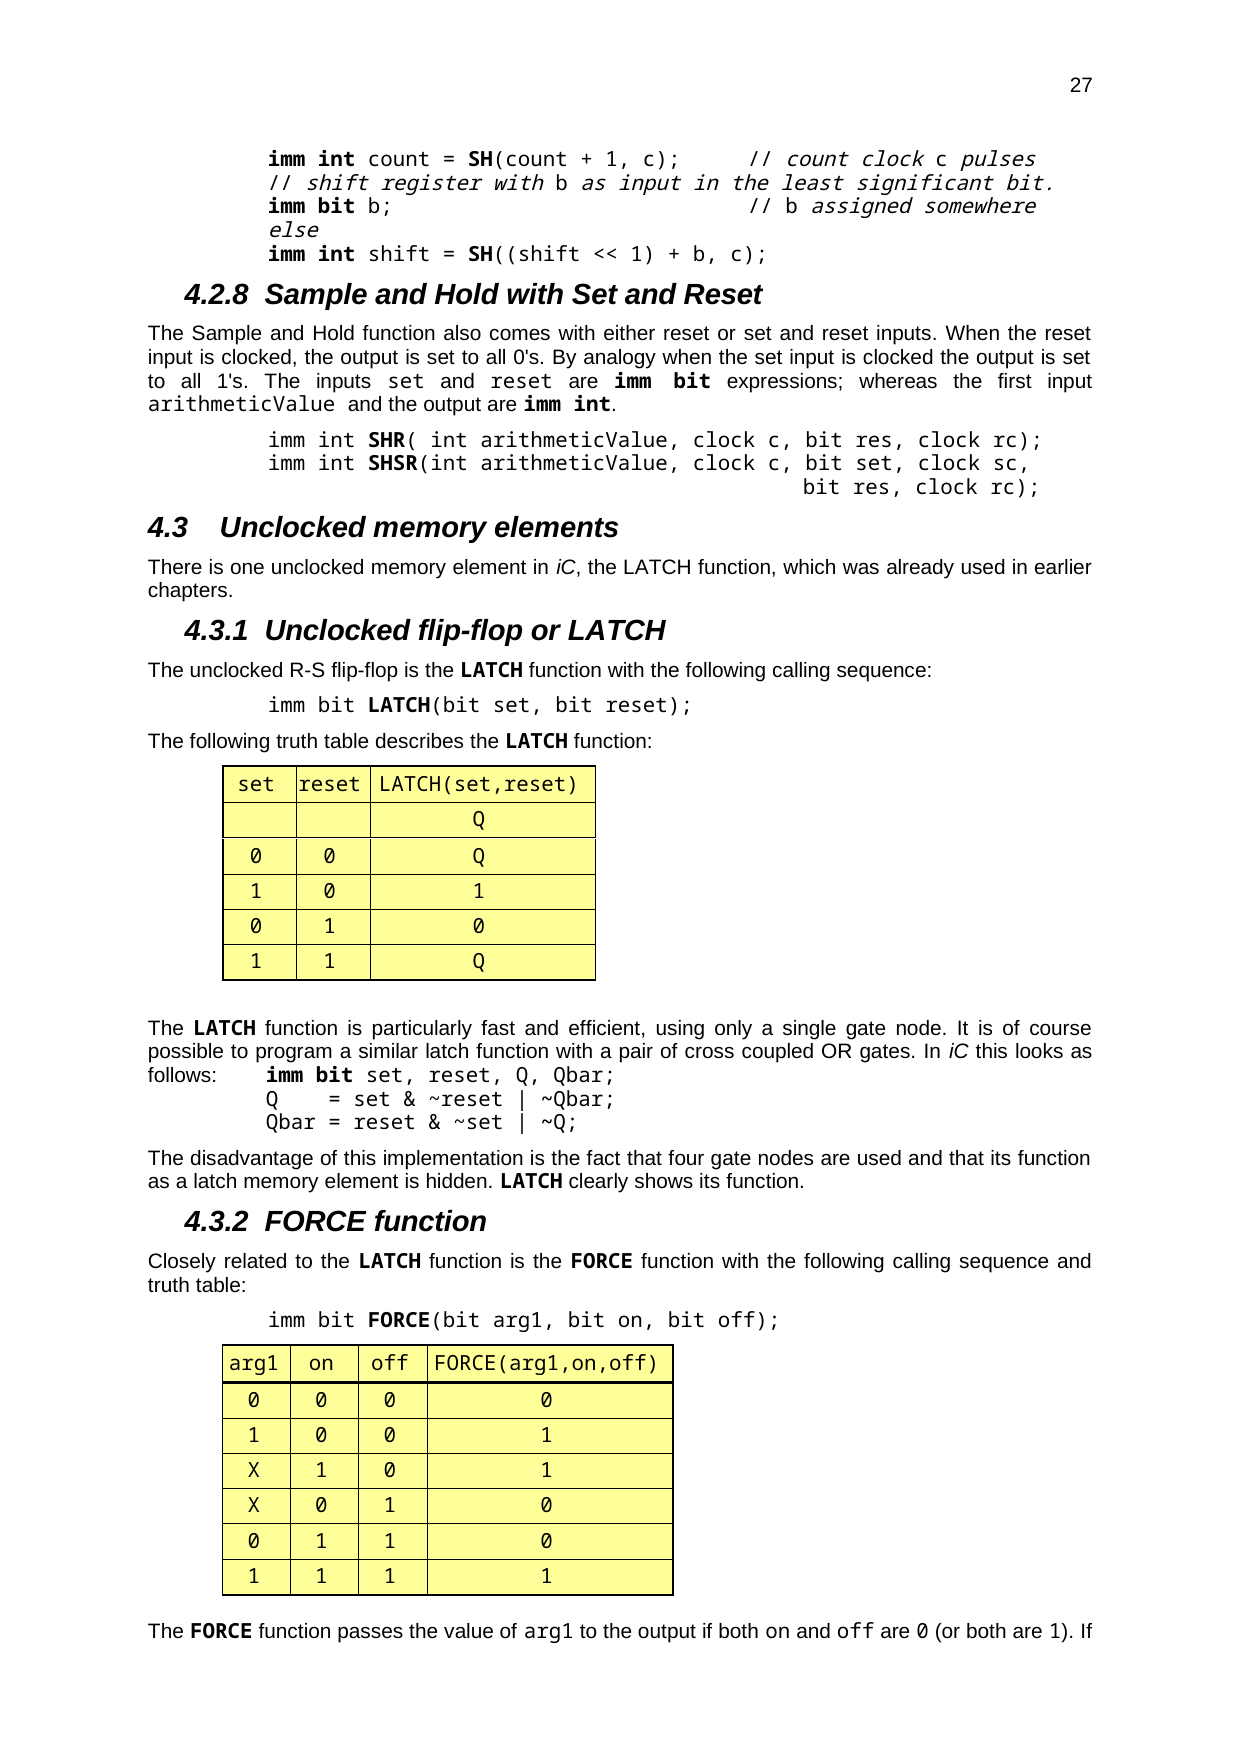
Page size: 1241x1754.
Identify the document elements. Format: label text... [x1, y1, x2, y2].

table_cell 0 [291, 1419, 358, 1453]
table_cell X [223, 1489, 290, 1523]
table_cell 1 [223, 1419, 290, 1453]
text Closely related to the LATCH function is the FORCE function with the following calling sequence and truth table: [148, 1250, 1092, 1297]
table_cell 0 [428, 1384, 672, 1418]
table_header on [291, 1346, 358, 1381]
table_cell 1 [359, 1524, 427, 1559]
subtitle Sample and Hold with Set and Reset [184, 278, 1092, 310]
table_cell 1 [224, 875, 296, 909]
table_cell [297, 803, 370, 837]
table_cell 0 [359, 1384, 427, 1418]
subtitle FORCE function [184, 1205, 1092, 1238]
text The Sample and Hold function also comes with either reset or set and reset inputs. When the reset input is clocked, the output is set to all 0's. By analogy when the set input is clocked the output is set to all 1's. The inputs set and reset are imm bit expressions; whereas the first input arithmeticValue and the output are imm int. [148, 322, 1092, 417]
subtitle Unclocked flip-flop or LATCH [184, 614, 1092, 647]
text imm int SHR( int arithmeticValue, clock c, bit res, clock rc); imm int SHSR(int arithmeticValue, clock c, bit set, clock sc, bit res, clock rc); [268, 428, 1092, 499]
table_cell 1 [223, 1560, 290, 1594]
table_cell 0 [371, 910, 595, 944]
table_header arg1 [223, 1346, 290, 1381]
table_cell 1 [428, 1419, 672, 1453]
table_header set [224, 767, 296, 802]
text The LATCH function is particularly fast and efficient, using only a single gate node. It is of course possible to program a similar latch function with a pair of cross coupled OR gates. In iC this looks as follows: imm bit set, reset, Q, Qbar; Q = set & ~reset | ~Qbar; Qbar = reset & ~set | ~Q; [148, 1016, 1092, 1134]
text The FORCE function passes the value of arg1 to the output if both on and off are 0 (or both are 1). If [148, 1596, 1092, 1643]
table_header off [359, 1346, 427, 1381]
text imm bit LATCH(bit set, bit reset); [268, 694, 1092, 718]
text imm bit FORCE(bit arg1, bit on, bit off); [268, 1309, 1092, 1332]
table_cell 1 [291, 1560, 358, 1594]
table_cell 0 [224, 839, 296, 874]
table_header LATCH(set,reset) [371, 767, 595, 802]
text The following truth table describes the LATCH function: [148, 729, 1092, 753]
table_cell 0 [223, 1524, 290, 1559]
table_cell 0 [297, 875, 370, 909]
table_header FORCE(arg1,on,off) [428, 1346, 672, 1381]
table_cell 0 [291, 1489, 358, 1523]
table_cell Q [371, 945, 595, 979]
table_cell 1 [297, 910, 370, 944]
table_cell [224, 803, 296, 837]
table_cell 0 [359, 1419, 427, 1453]
table_cell 1 [359, 1560, 427, 1594]
table_cell 1 [428, 1560, 672, 1594]
table_cell 0 [428, 1489, 672, 1523]
table_header reset [297, 767, 370, 802]
table_cell 0 [291, 1384, 358, 1418]
table_cell Q [371, 839, 595, 874]
table_cell 0 [428, 1524, 672, 1559]
table_cell 0 [359, 1454, 427, 1488]
table_cell X [223, 1454, 290, 1488]
text The unclocked R-S flip-flop is the LATCH function with the following calling sequence: [148, 659, 1092, 682]
table_cell Q [371, 803, 595, 837]
table_cell 1 [371, 875, 595, 909]
text imm int count = SH(count + 1, c); // count clock c pulses // shift register with b as input in the least significant bit. imm bit b; // b assigned somewhere else imm int shift = SH((shift << 1) + b, c); [268, 148, 1092, 266]
subtitle Unclocked memory elements [148, 511, 1092, 543]
table_cell 1 [428, 1454, 672, 1488]
table_cell 1 [224, 945, 296, 979]
table_cell 0 [297, 839, 370, 874]
table_cell 0 [223, 1384, 290, 1418]
text The disadvantage of this implementation is the fact that four gate nodes are used and that its function as a latch memory element is hidden. LATCH clearly shows its function. [148, 1146, 1092, 1194]
table_cell 0 [224, 910, 296, 944]
table_cell 1 [291, 1454, 358, 1488]
table_cell 1 [291, 1524, 358, 1559]
text There is one unclocked memory element in iC, the LATCH function, which was already used in earlier chapters. [148, 555, 1092, 603]
table_cell 1 [359, 1489, 427, 1523]
table_cell 1 [297, 945, 370, 979]
